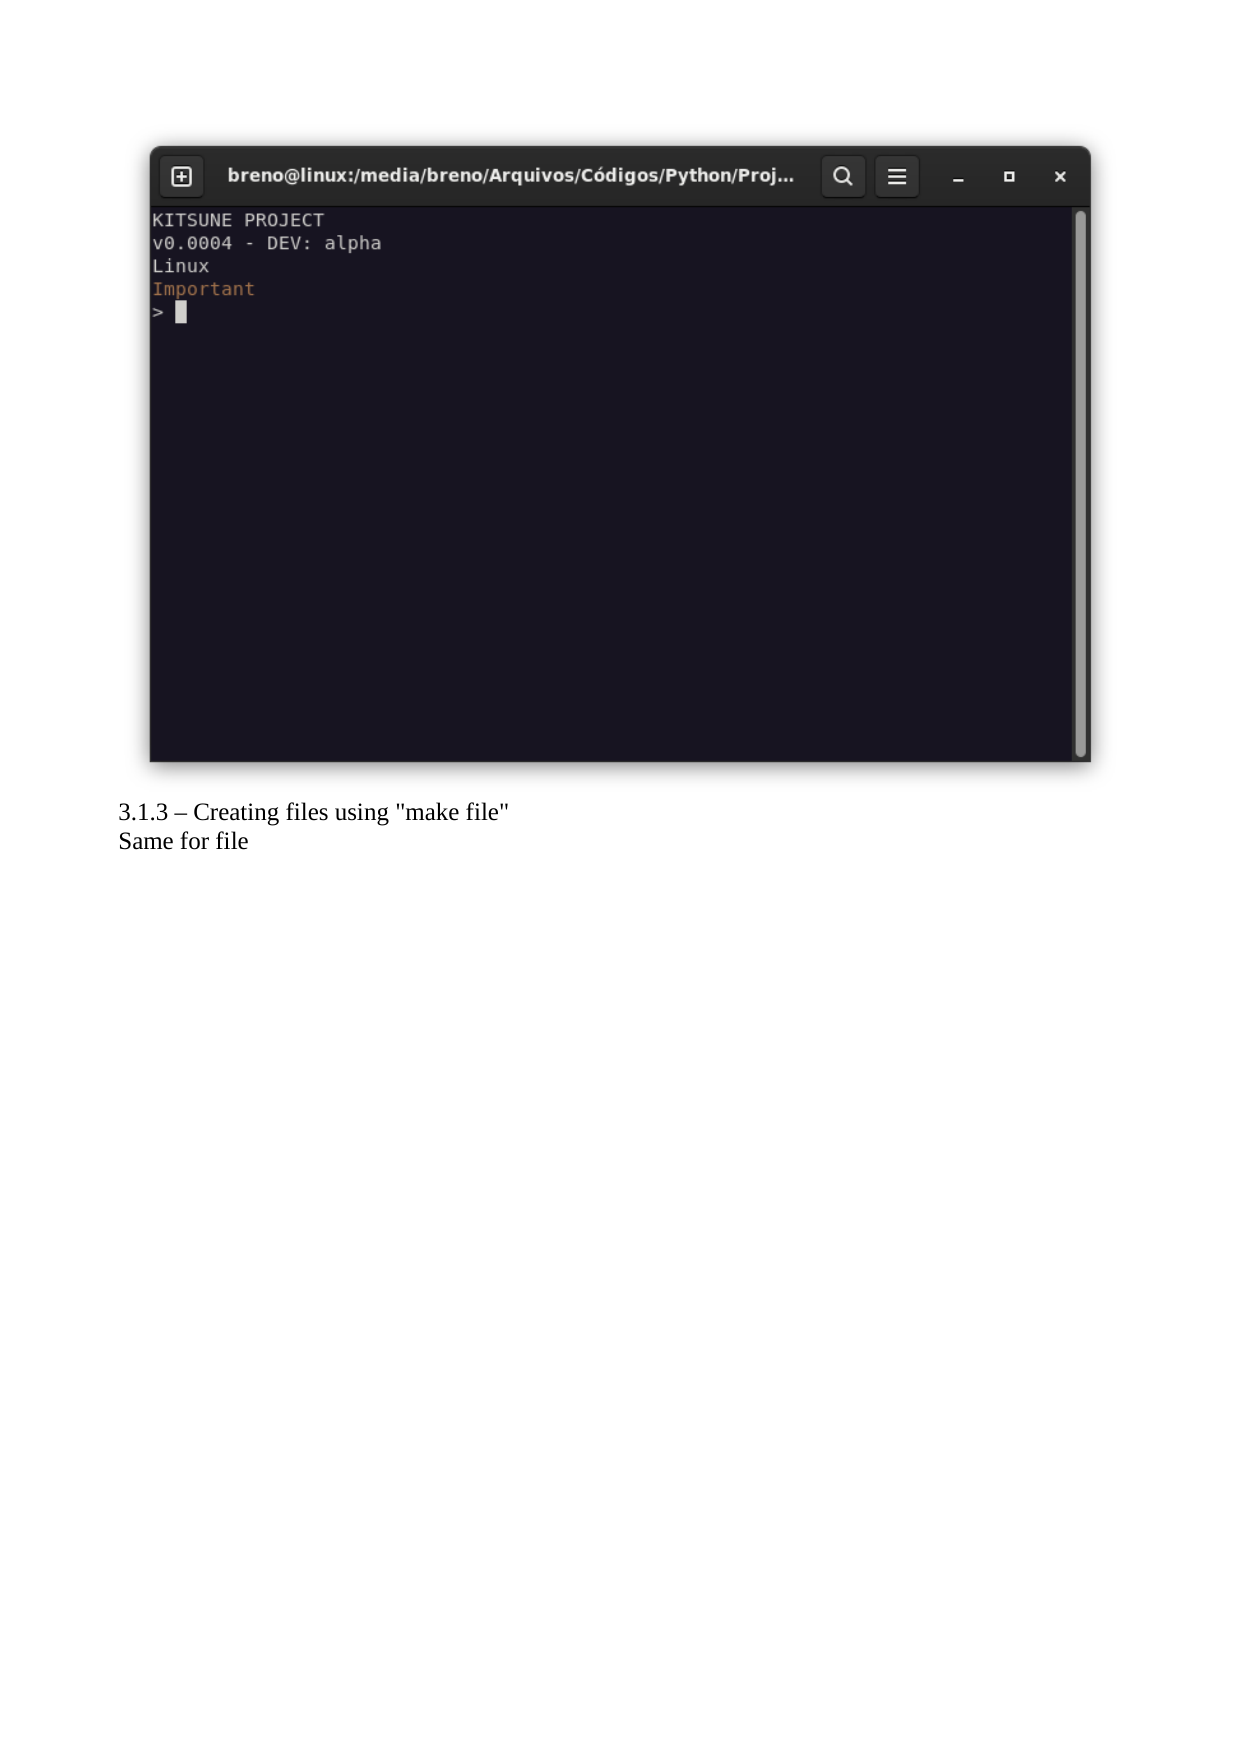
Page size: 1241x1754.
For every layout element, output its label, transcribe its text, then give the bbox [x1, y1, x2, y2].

picture [118, 118, 1123, 798]
text 3.1.3 – Creating files using "make file" [118, 798, 1122, 826]
text Same for file [118, 826, 1122, 855]
